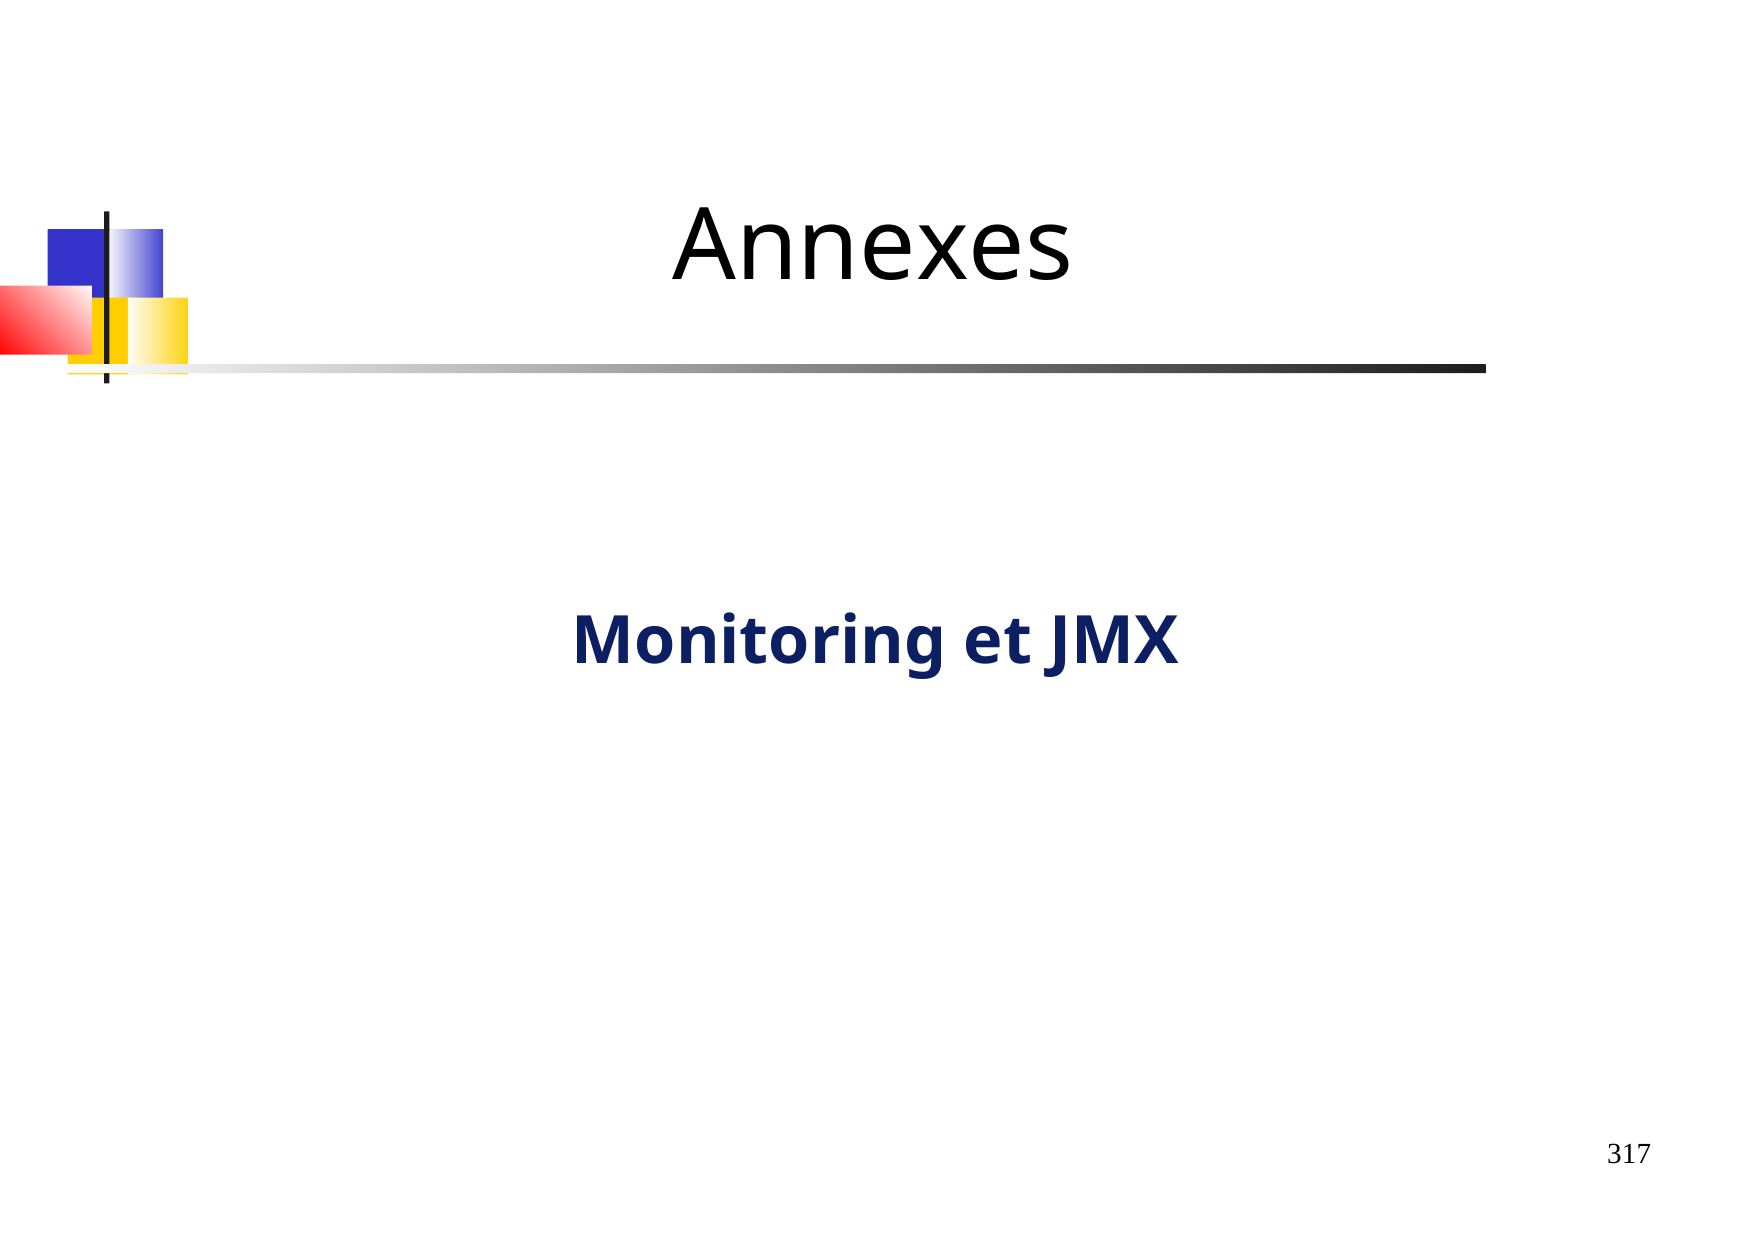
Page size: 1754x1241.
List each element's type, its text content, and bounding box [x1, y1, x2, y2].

title Annexes [179, 139, 1567, 351]
subtitle Monitoring et JMX [179, 371, 1567, 1091]
